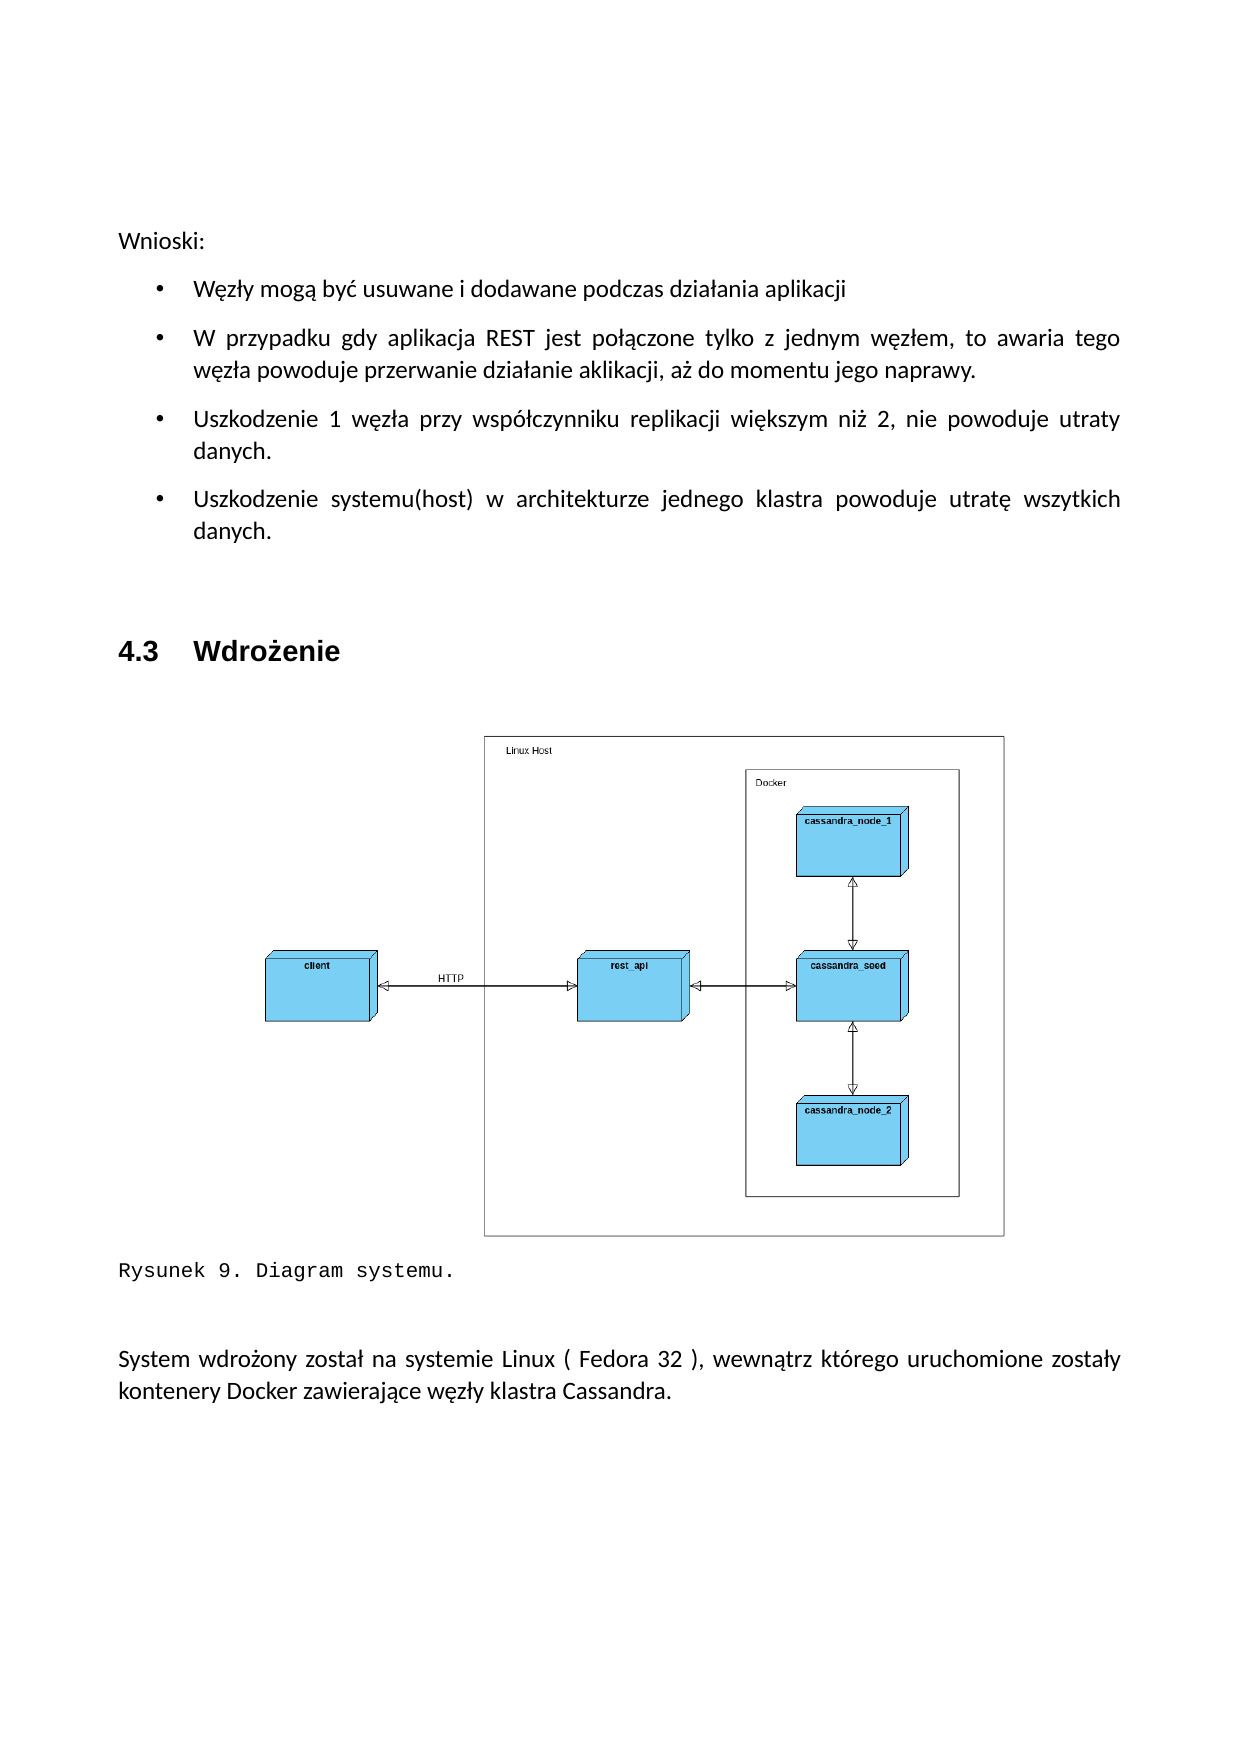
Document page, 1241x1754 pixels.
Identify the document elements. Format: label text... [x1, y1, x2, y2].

list System wdrożony został na systemie Linux ( Fedora 32 ), wewnątrz którego uruchomione zostały kontenery Docker zawierające węzły klastra Cassandra. [118, 1343, 1122, 1406]
list Uszkodzenie 1 węzła przy współczynniku replikacji większym niż 2, nie powoduje utraty danych. [156, 403, 1122, 465]
list W przypadku gdy aplikacja REST jest połączone tylko z jednym węzłem, to awaria tego węzła powoduje przerwanie działanie aklikacji, aż do momentu jego naprawy. [156, 322, 1122, 385]
picture [250, 681, 1029, 1257]
list Wnioski: [118, 225, 1122, 256]
list Węzły mogą być usuwane i dodawane podczas działania aplikacji [156, 274, 1122, 304]
subtitle Wdrożenie [118, 634, 1122, 667]
text Rysunek 9. Diagram systemu. [118, 667, 1122, 1283]
list Uszkodzenie systemu(host) w architekturze jednego klastra powoduje utratę wszytkich danych. [156, 483, 1122, 546]
